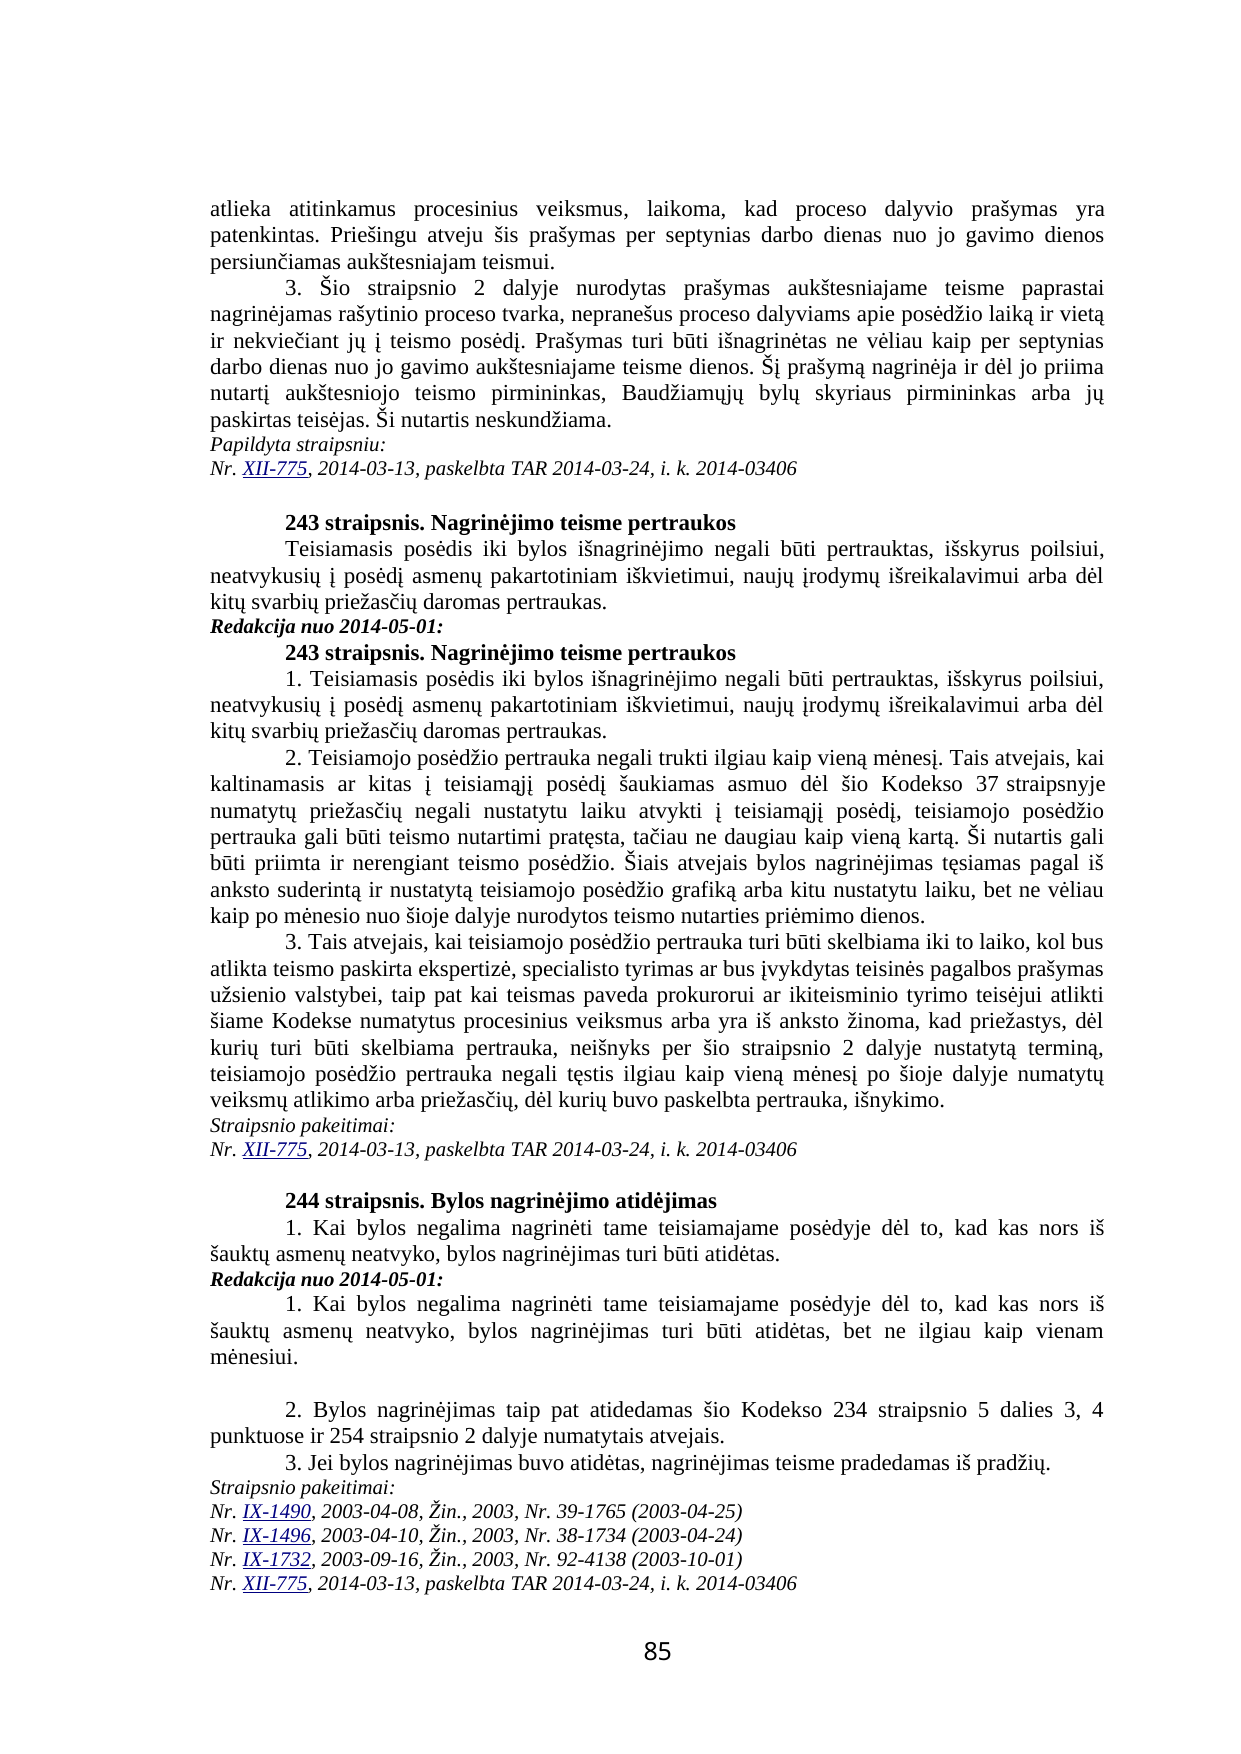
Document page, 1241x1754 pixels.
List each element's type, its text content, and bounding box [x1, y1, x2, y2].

text Teisiamasis posėdis iki bylos išnagrinėjimo negali būti pertrauktas, išskyrus poilsiui, neatvykusių į posėdį asmenų pakartotiniam iškvietimui, naujų įrodymų išreikalavimui arba dėl kitų svarbių priežasčių daromas pertraukas. [210, 535, 1106, 614]
text Papildyta straipsniu: [210, 432, 1106, 456]
text 3. Tais atvejais, kai teisiamojo posėdžio pertrauka turi būti skelbiama iki to laiko, kol bus atlikta teismo paskirta ekspertizė, specialisto tyrimas ar bus įvykdytas teisinės pagalbos prašymas užsienio valstybei, taip pat kai teismas paveda prokurorui ar ikiteisminio tyrimo teisėjui atlikti šiame Kodekse numatytus procesinius veiksmus arba yra iš anksto žinoma, kad priežastys, dėl kurių turi būti skelbiama pertrauka, neišnyks per šio straipsnio 2 dalyje nustatytą terminą, teisiamojo posėdžio pertrauka negali tęstis ilgiau kaip vieną mėnesį po šioje dalyje numatytų veiksmų atlikimo arba priežasčių, dėl kurių buvo paskelbta pertrauka, išnykimo. [210, 928, 1106, 1113]
text Straipsnio pakeitimai: [210, 1475, 1106, 1499]
text atlieka atitinkamus procesinius veiksmus, laikoma, kad proceso dalyvio prašymas yra patenkintas. Priešingu atveju šis prašymas per septynias darbo dienas nuo jo gavimo dienos persiunčiamas aukštesniajam teismui. [210, 195, 1106, 274]
text Nr. IX-1732, 2003-09-16, Žin., 2003, Nr. 92-4138 (2003-10-01) [210, 1547, 1106, 1571]
text 2. Teisiamojo posėdžio pertrauka negali trukti ilgiau kaip vieną mėnesį. Tais atvejais, kai kaltinamasis ar kitas į teisiamąjį posėdį šaukiamas asmuo dėl šio Kodekso 37 straipsnyje numatytų priežasčių negali nustatytu laiku atvykti į teisiamąjį posėdį, teisiamojo posėdžio pertrauka gali būti teismo nutartimi pratęsta, tačiau ne daugiau kaip vieną kartą. Ši nutartis gali būti priimta ir nerengiant teismo posėdžio. Šiais atvejais bylos nagrinėjimas tęsiamas pagal iš anksto suderintą ir nustatytą teisiamojo posėdžio grafiką arba kitu nustatytu laiku, bet ne vėliau kaip po mėnesio nuo šioje dalyje nurodytos teismo nutarties priėmimo dienos. [210, 744, 1106, 928]
text 1. Teisiamasis posėdis iki bylos išnagrinėjimo negali būti pertrauktas, išskyrus poilsiui, neatvykusių į posėdį asmenų pakartotiniam iškvietimui, naujų įrodymų išreikalavimui arba dėl kitų svarbių priežasčių daromas pertraukas. [210, 665, 1106, 744]
text 244 straipsnis. Bylos nagrinėjimo atidėjimas [210, 1187, 1106, 1214]
text 243 straipsnis. Nagrinėjimo teisme pertraukos [210, 638, 1106, 665]
text 1. Kai bylos negalima nagrinėti tame teisiamajame posėdyje dėl to, kad kas nors iš šauktų asmenų neatvyko, bylos nagrinėjimas turi būti atidėtas. [210, 1214, 1106, 1266]
text Nr. XII-775, 2014-03-13, paskelbta TAR 2014-03-24, i. k. 2014-03406 [210, 1571, 1106, 1595]
text 243 straipsnis. Nagrinėjimo teisme pertraukos [210, 509, 1106, 535]
text 3. Jei bylos nagrinėjimas buvo atidėtas, nagrinėjimas teisme pradedamas iš pradžių. [210, 1449, 1106, 1475]
text Redakcija nuo 2014-05-01: [210, 614, 1106, 638]
text Nr. IX-1490, 2003-04-08, Žin., 2003, Nr. 39-1765 (2003-04-25) [210, 1499, 1106, 1523]
text Redakcija nuo 2014-05-01: [210, 1266, 1106, 1291]
text 3. Šio straipsnio 2 dalyje nurodytas prašymas aukštesniajame teisme paprastai nagrinėjamas rašytinio proceso tvarka, nepranešus proceso dalyviams apie posėdžio laiką ir vietą ir nekviečiant jų į teismo posėdį. Prašymas turi būti išnagrinėtas ne vėliau kaip per septynias darbo dienas nuo jo gavimo aukštesniajame teisme dienos. Šį prašymą nagrinėja ir dėl jo priima nutartį aukštesniojo teismo pirmininkas, Baudžiamųjų bylų skyriaus pirmininkas arba jų paskirtas teisėjas. Ši nutartis neskundžiama. [210, 274, 1106, 432]
text Straipsnio pakeitimai: [210, 1113, 1106, 1137]
text 2. Bylos nagrinėjimas taip pat atidedamas šio Kodekso 234 straipsnio 5 dalies 3, 4 punktuose ir 254 straipsnio 2 dalyje numatytais atvejais. [210, 1396, 1106, 1449]
text Nr. XII-775, 2014-03-13, paskelbta TAR 2014-03-24, i. k. 2014-03406 [210, 1137, 1106, 1161]
text Nr. IX-1496, 2003-04-10, Žin., 2003, Nr. 38-1734 (2003-04-24) [210, 1523, 1106, 1547]
text 1. Kai bylos negalima nagrinėti tame teisiamajame posėdyje dėl to, kad kas nors iš šauktų asmenų neatvyko, bylos nagrinėjimas turi būti atidėtas, bet ne ilgiau kaip vienam mėnesiui. [210, 1291, 1106, 1369]
text Nr. XII-775, 2014-03-13, paskelbta TAR 2014-03-24, i. k. 2014-03406 [210, 456, 1106, 480]
